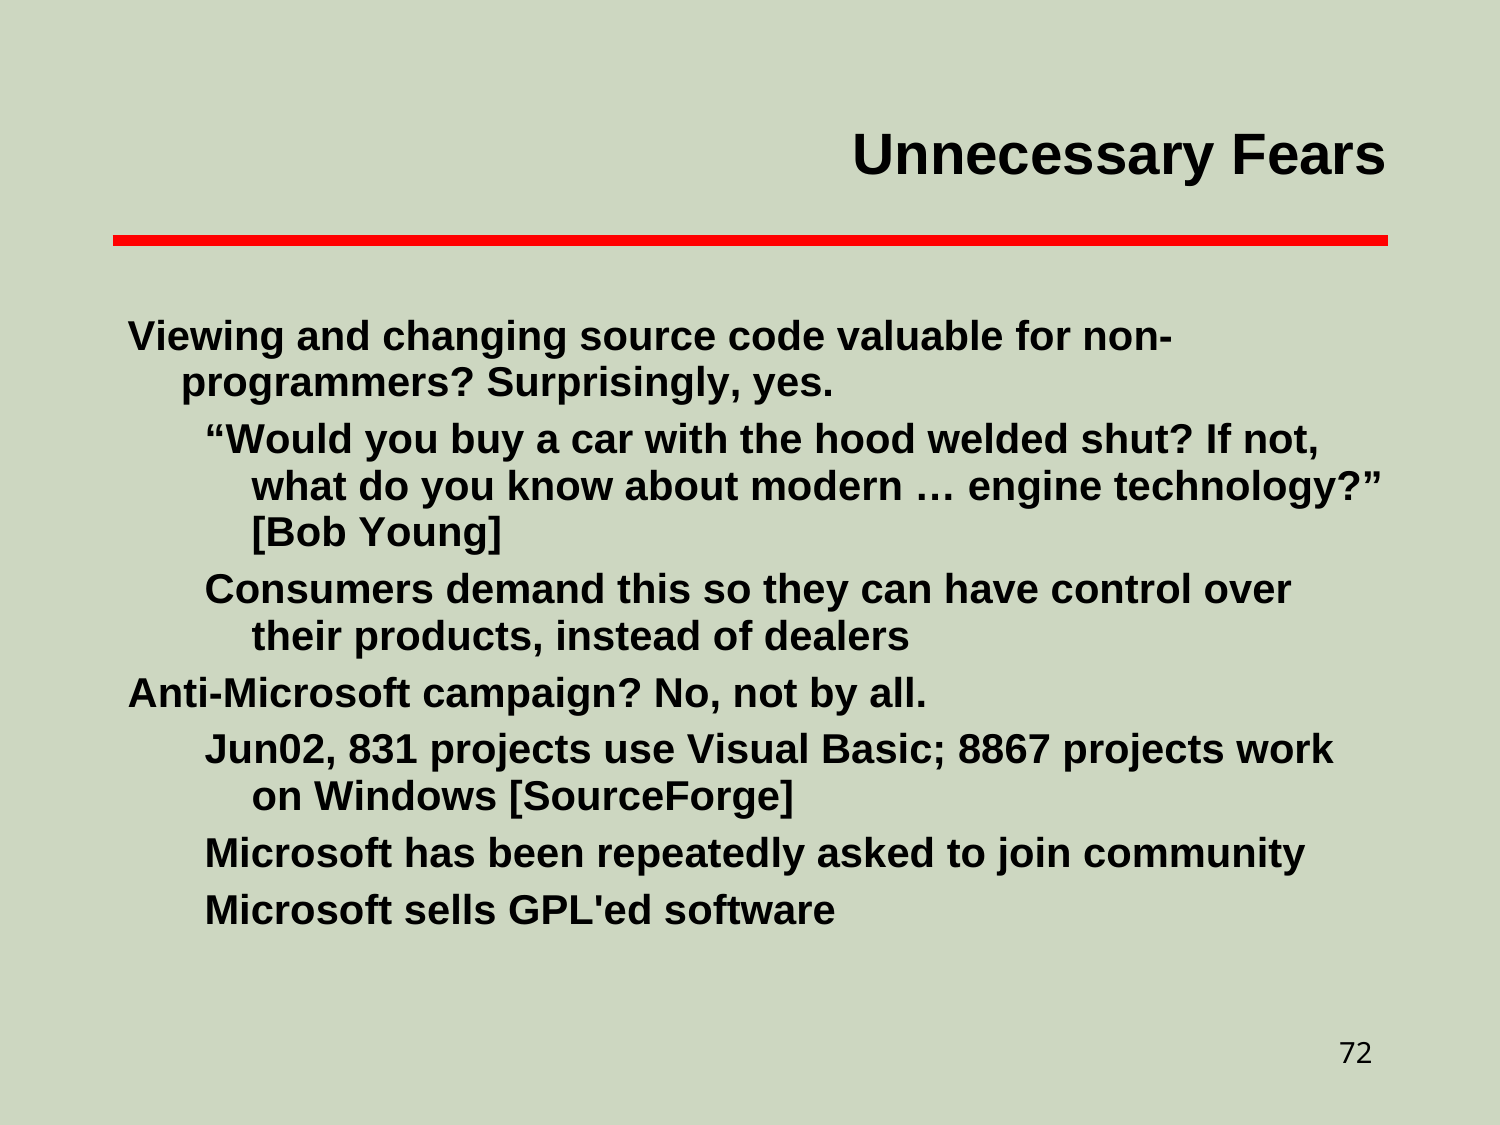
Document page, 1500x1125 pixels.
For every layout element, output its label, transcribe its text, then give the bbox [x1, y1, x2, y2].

list Viewing and changing source code valuable for non-programmers? Surprisingly, yes. “Would you buy a car with the hood welded shut? If not, what do you know about modern … engine technology?” [Bob Young] Consumers demand this so they can have control over their products, instead of dealers Anti-Microsoft campaign? No, not by all. Jun02, 831 projects use Visual Basic; 8867 projects work on Windows [SourceForge] Microsoft has been repeatedly asked to join community Microsoft sells GPL'ed software [110, 312, 1391, 1105]
title Unnecessary Fears [337, 85, 1388, 224]
